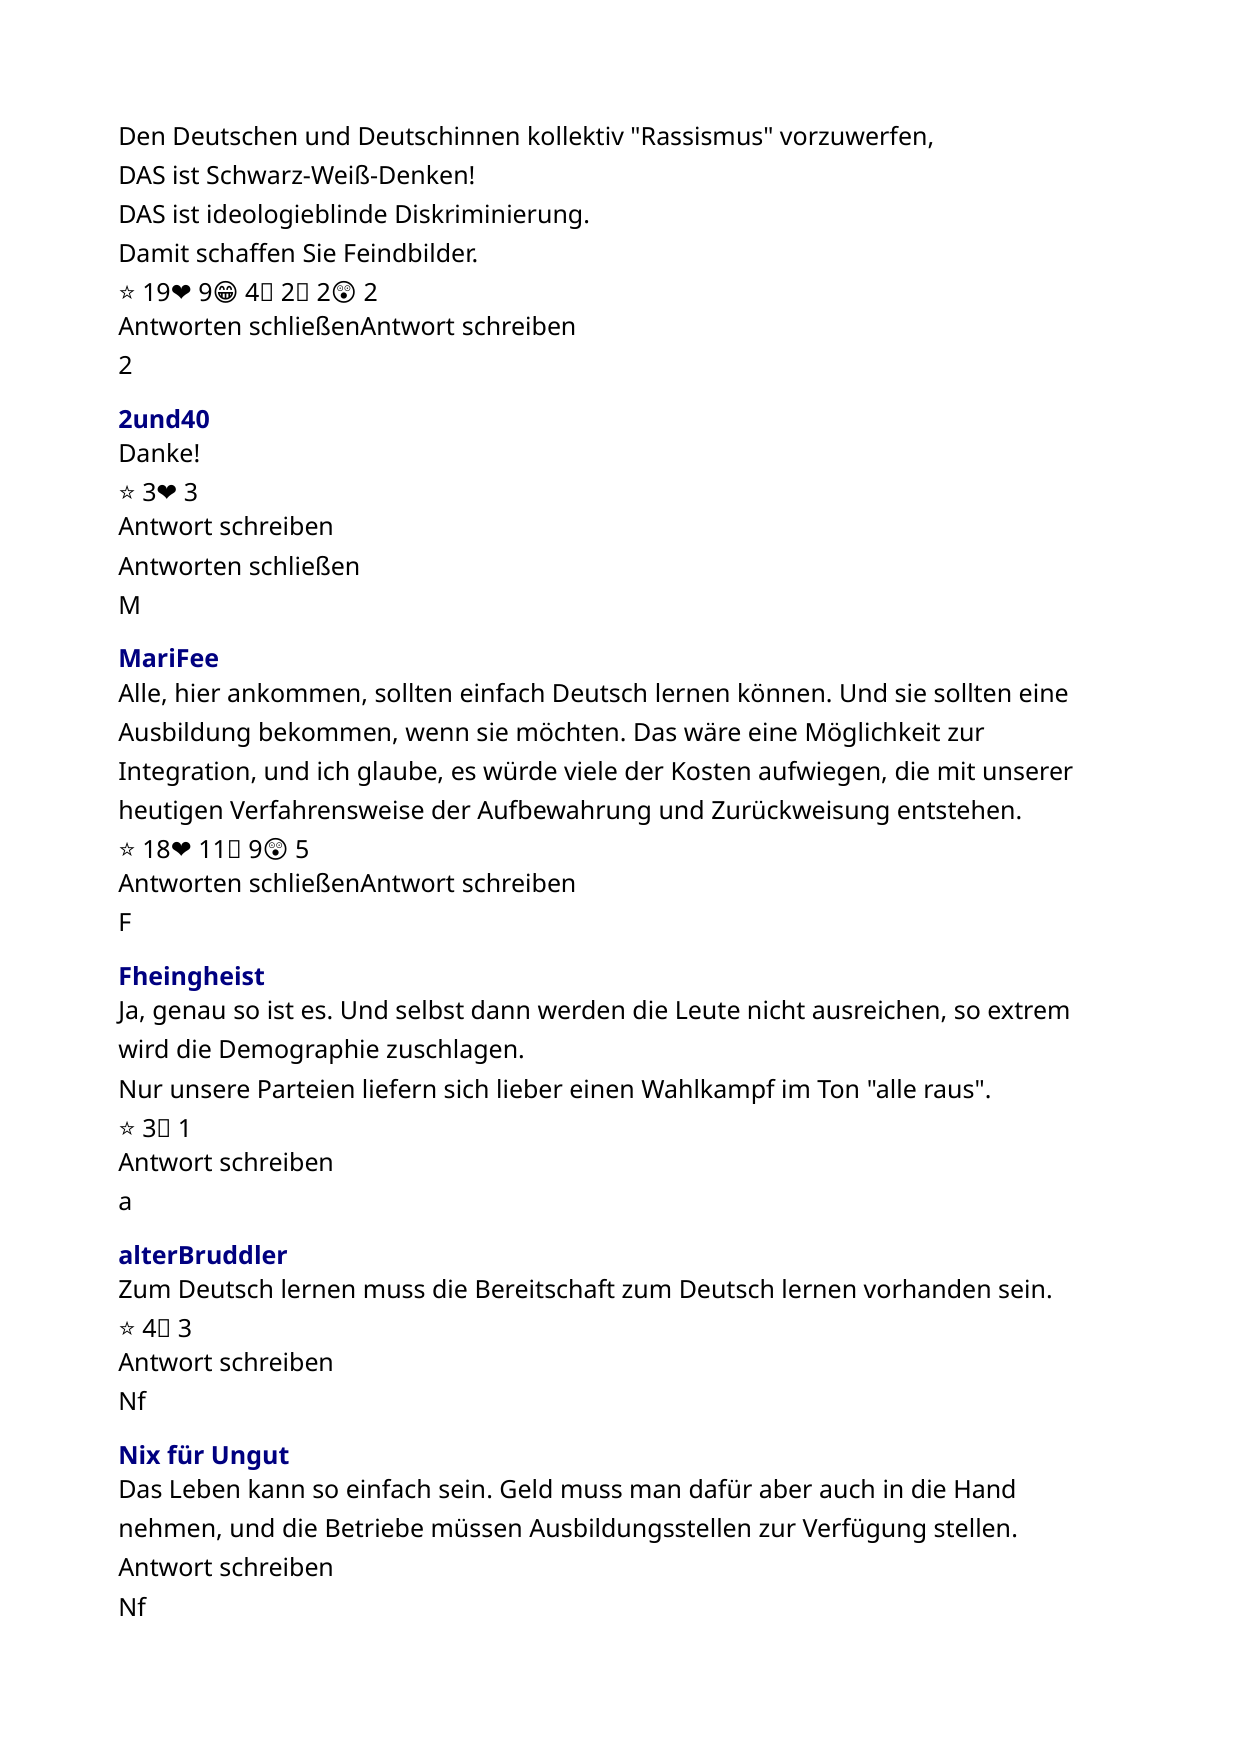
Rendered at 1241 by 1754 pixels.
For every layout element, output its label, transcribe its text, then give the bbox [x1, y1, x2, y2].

text Antwort schreiben [118, 1345, 1122, 1379]
text Antworten schließenAntwort schreiben [118, 309, 1122, 343]
text Das Leben kann so einfach sein. Geld muss man dafür aber auch in die Hand nehmen, und die Betriebe müssen Ausbildungsstellen zur Verfügung stellen. [118, 1472, 1122, 1545]
text Antworten schließen [118, 548, 1122, 582]
text ⭐️ 18❤️ 11🤨 9😲 5 [118, 832, 1122, 866]
subtitle Nix für Ungut [118, 1438, 1122, 1472]
text DAS ist Schwarz-Weiß-Denken! [118, 157, 1122, 191]
text Alle, hier ankommen, sollten einfach Deutsch lernen können. Und sie sollten eine Ausbildung bekommen, wenn sie möchten. Das wäre eine Möglichkeit zur Integration, und ich glaube, es würde viele der Kosten aufwiegen, die mit unserer heutigen Verfahrensweise der Aufbewahrung und Zurückweisung entstehen. [118, 675, 1122, 827]
subtitle Fheingheist [118, 959, 1122, 993]
text Zum Deutsch lernen muss die Bereitschaft zum Deutsch lernen vorhanden sein. [118, 1271, 1122, 1306]
text a [118, 1184, 1122, 1218]
text Antwort schreiben [118, 1550, 1122, 1584]
subtitle 2und40 [118, 402, 1122, 436]
text ⭐️ 3🤨 1 [118, 1110, 1122, 1144]
text Den Deutschen und Deutschinnen kollektiv "Rassismus" vorzuwerfen, [118, 118, 1122, 152]
text DAS ist ideologieblinde Diskriminierung. [118, 196, 1122, 231]
text Nf [118, 1384, 1122, 1418]
text Antworten schließenAntwort schreiben [118, 866, 1122, 900]
text F [118, 905, 1122, 939]
text Damit schaffen Sie Feindbilder. [118, 236, 1122, 270]
text Danke! [118, 436, 1122, 470]
text Antwort schreiben [118, 509, 1122, 543]
text Nf [118, 1589, 1122, 1623]
text ⭐️ 19❤️ 9😁 4🙁 2🤨 2😲 2 [118, 275, 1122, 309]
subtitle alterBruddler [118, 1237, 1122, 1271]
text 2 [118, 348, 1122, 382]
text M [118, 587, 1122, 621]
text Ja, genau so ist es. Und selbst dann werden die Leute nicht ausreichen, so extrem wird die Demographie zuschlagen. Nur unsere Parteien liefern sich lieber einen Wahlkampf im Ton "alle raus". [118, 993, 1122, 1105]
text Antwort schreiben [118, 1144, 1122, 1178]
text ⭐️ 4🤨 3 [118, 1311, 1122, 1345]
text ⭐️ 3❤️ 3 [118, 475, 1122, 509]
subtitle MariFee [118, 641, 1122, 675]
